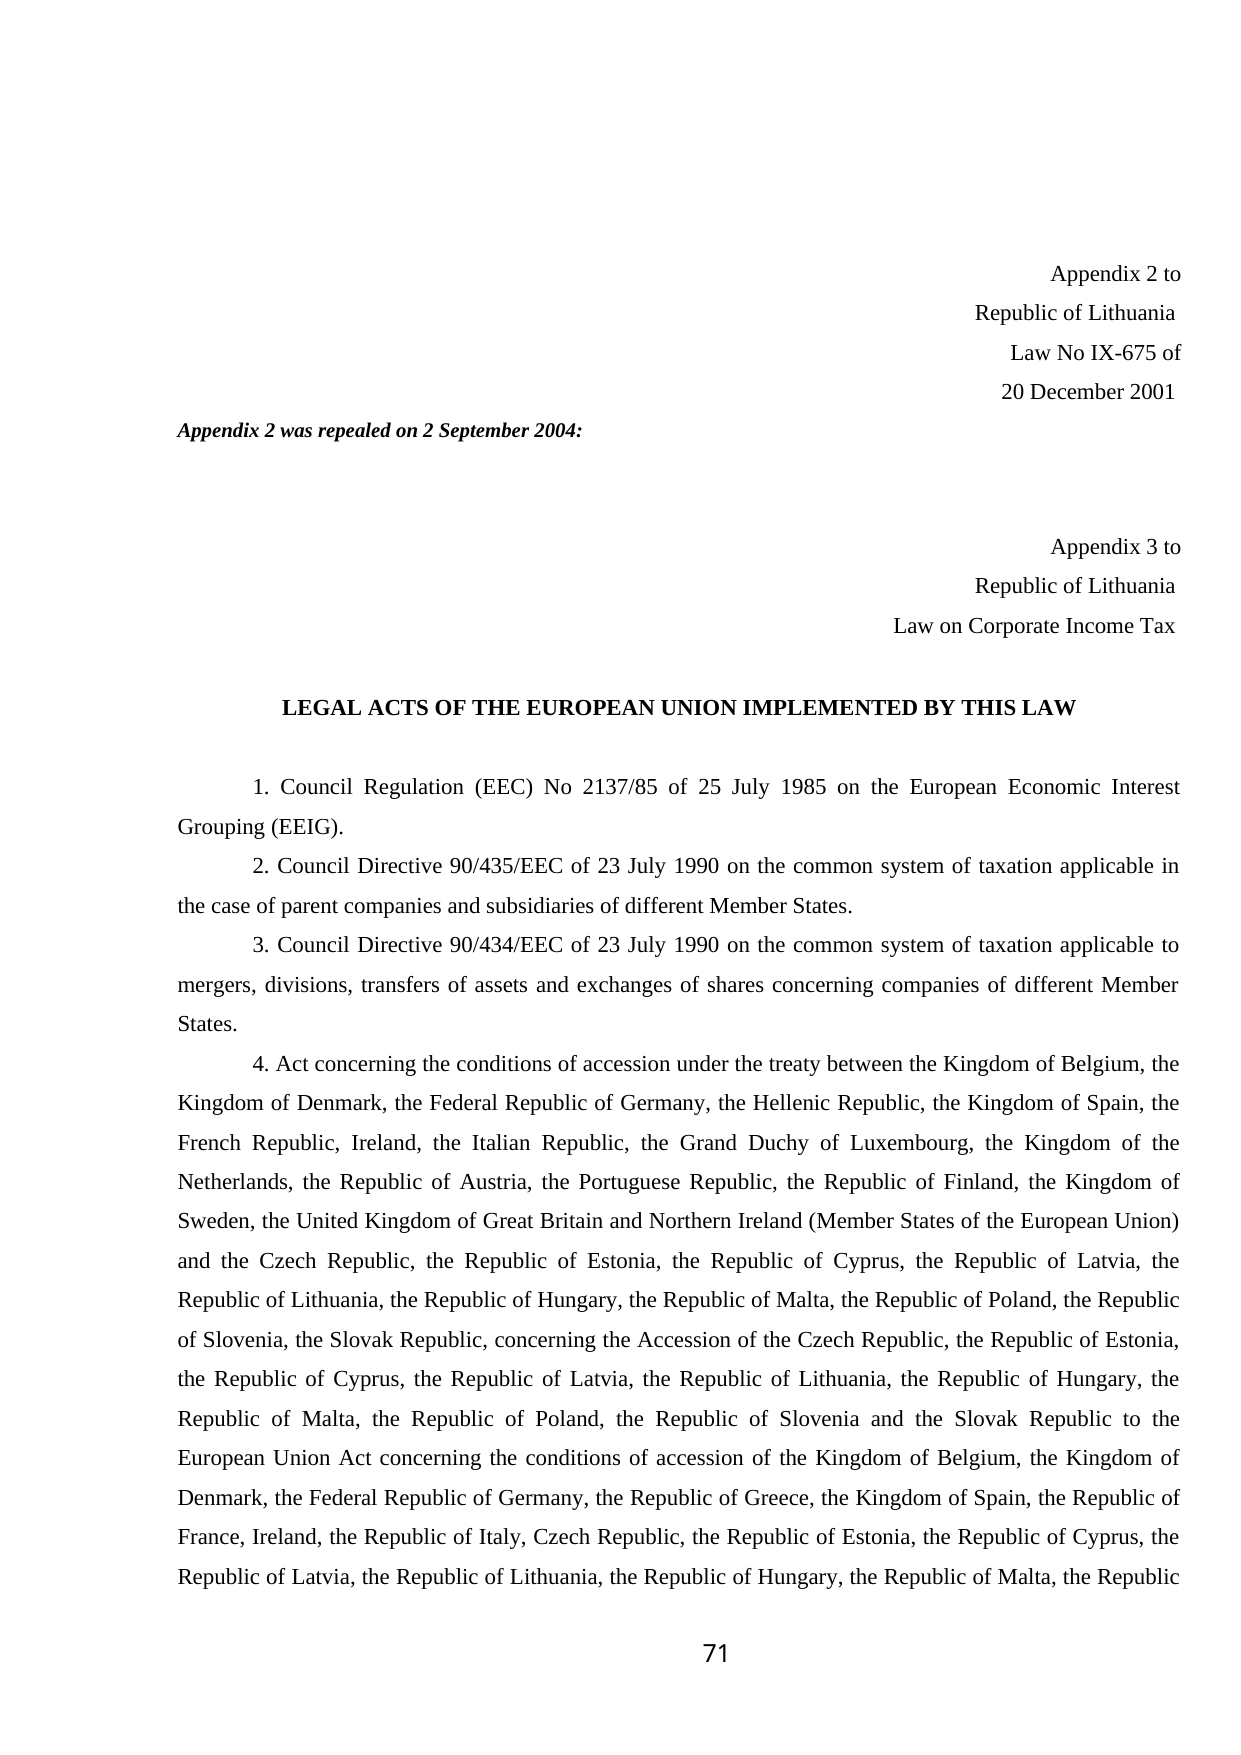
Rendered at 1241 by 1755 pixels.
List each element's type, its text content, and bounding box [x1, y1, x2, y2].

text LEGAL ACTS OF THE EUROPEAN UNION IMPLEMENTED BY THIS LAW [177, 694, 1181, 721]
text Republic of Lithuania [777, 572, 1181, 598]
text Appendix 3 to [702, 533, 1181, 559]
text Republic of Lithuania [177, 299, 1181, 326]
text 1. Council Regulation (EEC) No 2137/85 of 25 July 1985 on the European Economic Interest Grouping (EEIG). [177, 773, 1181, 839]
text Appendix 2 to [177, 260, 1181, 286]
text Law No IX-675 of [777, 339, 1181, 365]
text 2. Council Directive 90/435/EEC of 23 July 1990 on the common system of taxation applicable in the case of parent companies and subsidiaries of different Member States. [177, 852, 1181, 918]
text 20 December 2001 [777, 378, 1181, 404]
text Appendix 2 was repealed on 2 September 2004: [177, 418, 1181, 442]
text 4. Act concerning the conditions of accession under the treaty between the Kingdom of Belgium, the Kingdom of Denmark, the Federal Republic of Germany, the Hellenic Republic, the Kingdom of Spain, the French Republic, Ireland, the Italian Republic, the Grand Duchy of Luxembourg, the Kingdom of the Netherlands, the Republic of Austria, the Portuguese Republic, the Republic of Finland, the Kingdom of Sweden, the United Kingdom of Great Britain and Northern Ireland (Member States of the European Union) and the Czech Republic, the Republic of Estonia, the Republic of Cyprus, the Republic of Latvia, the Republic of Lithuania, the Republic of Hungary, the Republic of Malta, the Republic of Poland, the Republic of Slovenia, the Slovak Republic, concerning the Accession of the Czech Republic, the Republic of Estonia, the Republic of Cyprus, the Republic of Latvia, the Republic of Lithuania, the Republic of Hungary, the Republic of Malta, the Republic of Poland, the Republic of Slovenia and the Slovak Republic to the European Union Act concerning the conditions of accession of the Kingdom of Belgium, the Kingdom of Denmark, the Federal Republic of Germany, the Republic of Greece, the Kingdom of Spain, the Republic of France, Ireland, the Republic of Italy, Czech Republic, the Republic of Estonia, the Republic of Cyprus, the Republic of Latvia, the Republic of Lithuania, the Republic of Hungary, the Republic of Malta, the Republic [177, 1049, 1181, 1589]
text 3. Council Directive 90/434/EEC of 23 July 1990 on the common system of taxation applicable to mergers, divisions, transfers of assets and exchanges of shares concerning companies of different Member States. [177, 931, 1181, 1036]
text Law on Corporate Income Tax [702, 612, 1181, 638]
